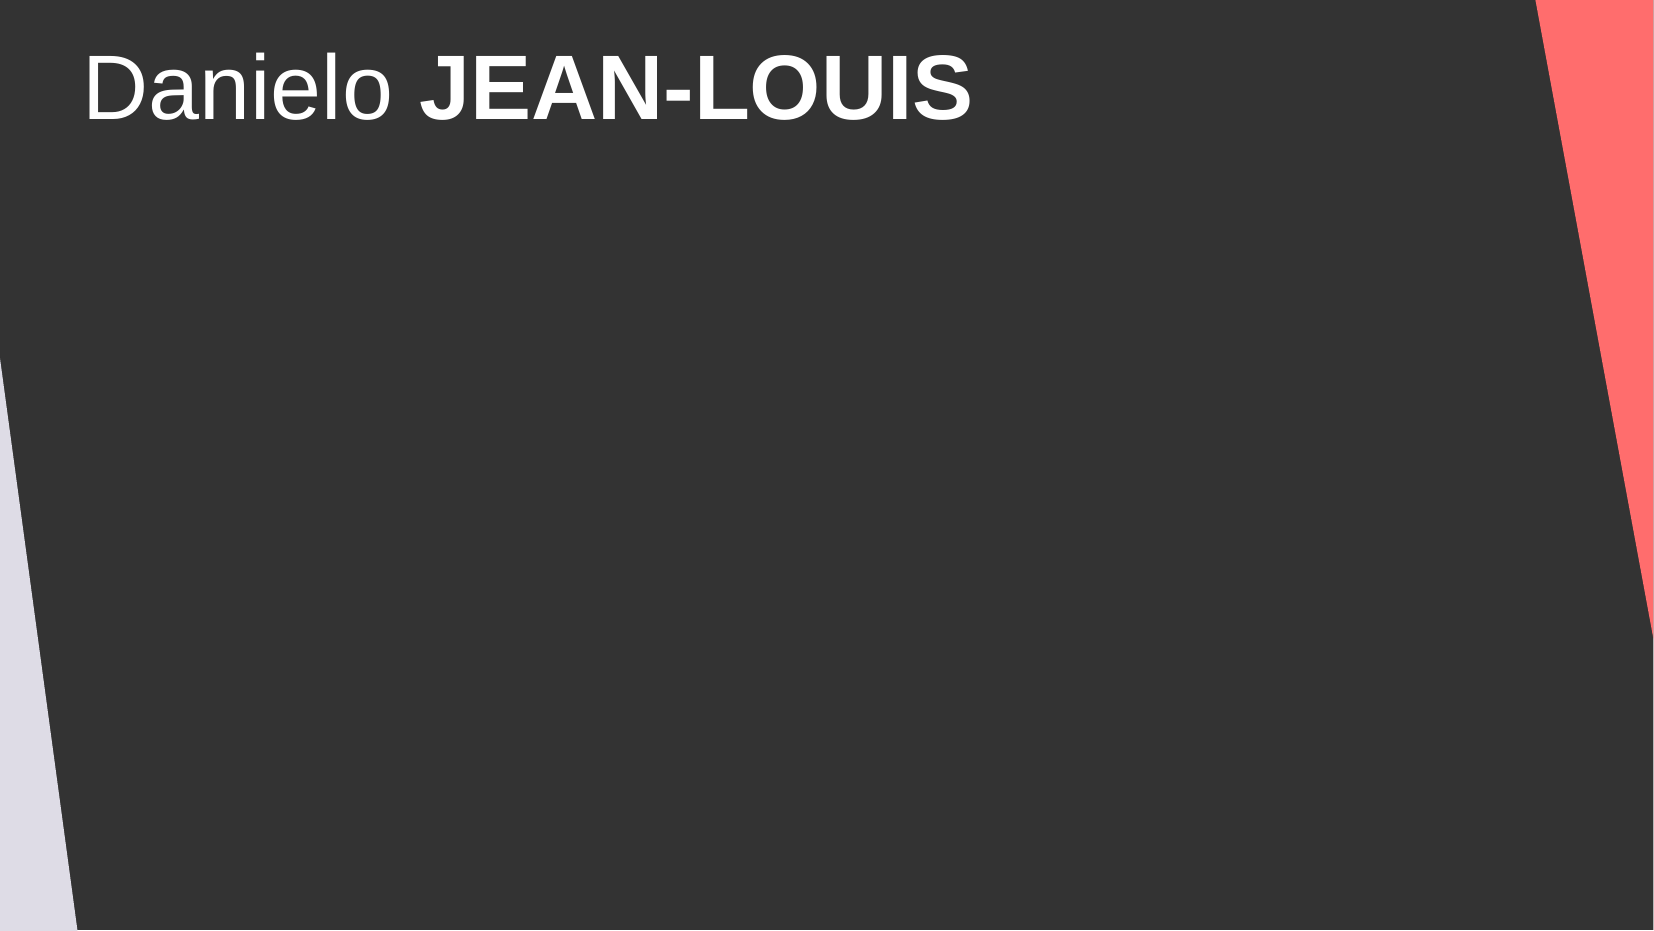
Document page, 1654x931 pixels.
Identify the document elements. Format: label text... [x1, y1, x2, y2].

text_box [0, 358, 78, 931]
subtitle Danielo JEAN-LOUIS [82, 36, 1571, 345]
text_box [1535, 0, 1654, 642]
